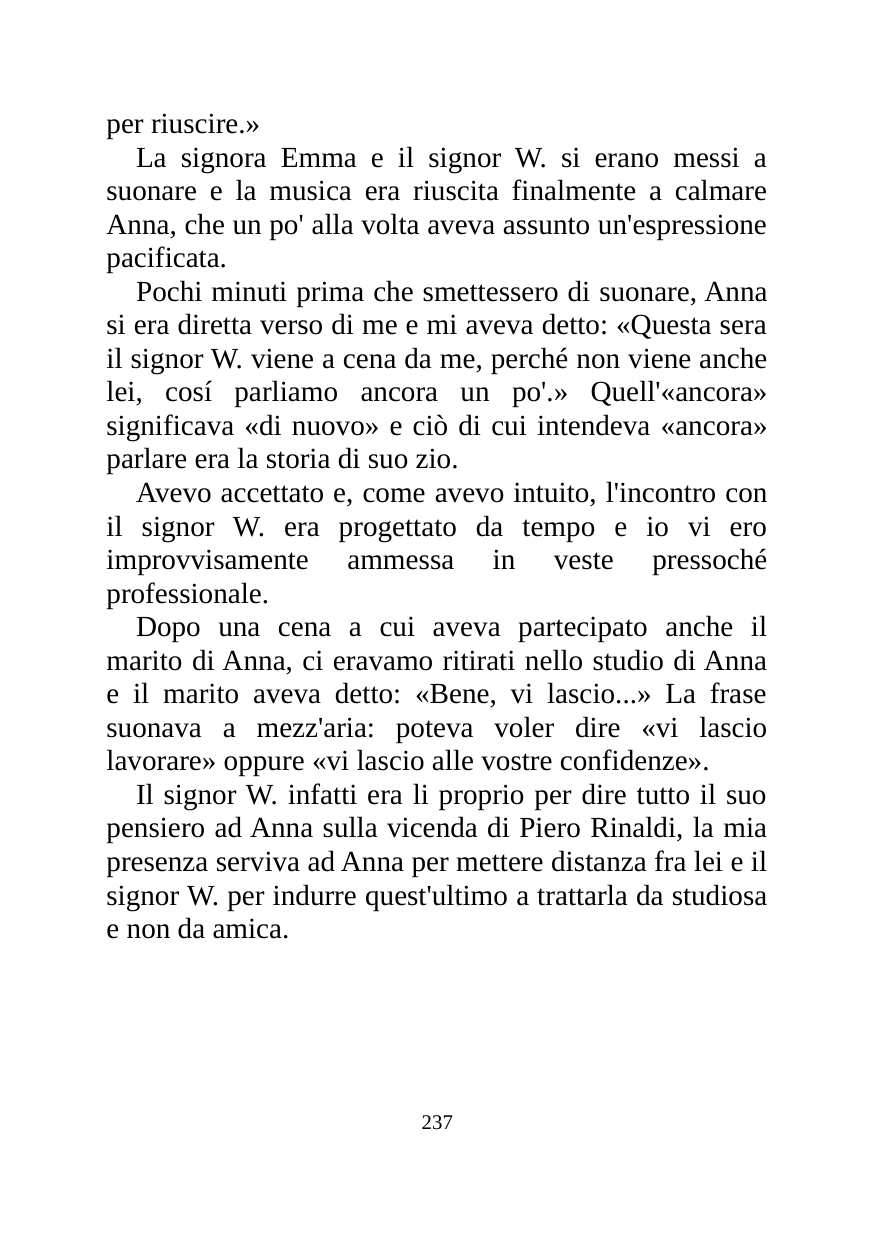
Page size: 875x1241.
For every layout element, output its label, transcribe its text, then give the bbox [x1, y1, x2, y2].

text Dopo una cena a cui aveva partecipato anche il marito di Anna, ci eravamo ritirati nello studio di Anna e il marito aveva detto: «Bene, vi lascio...» La frase suonava a mezz'aria: poteva voler dire «vi lascio lavorare» oppure «vi lascio alle vostre confidenze». [106, 609, 768, 777]
text Pochi minuti prima che smettessero di suonare, Anna si era diretta verso di me e mi aveva detto: «Questa sera il signor W. viene a cena da me, perché non viene anche lei, cosí parliamo ancora un po'.» Quell'«ancora» significava «di nuovo» e ciò di cui intendeva «ancora» parlare era la storia di suo zio. [106, 274, 768, 475]
text per riuscire.» [106, 106, 768, 140]
text Il signor W. infatti era li proprio per dire tutto il suo pensiero ad Anna sulla vicenda di Piero Rinaldi, la mia presenza serviva ad Anna per mettere distanza fra lei e il signor W. per indurre quest'ultimo a trattarla da studiosa e non da amica. [106, 777, 768, 945]
text Avevo accettato e, come avevo intuito, l'incontro con il signor W. era progettato da tempo e io vi ero improvvisamente ammessa in veste pressoché professionale. [106, 475, 768, 609]
text La signora Emma e il signor W. si erano messi a suonare e la musica era riuscita finalmente a calmare Anna, che un po' alla volta aveva assunto un'espressione pacificata. [106, 140, 768, 274]
